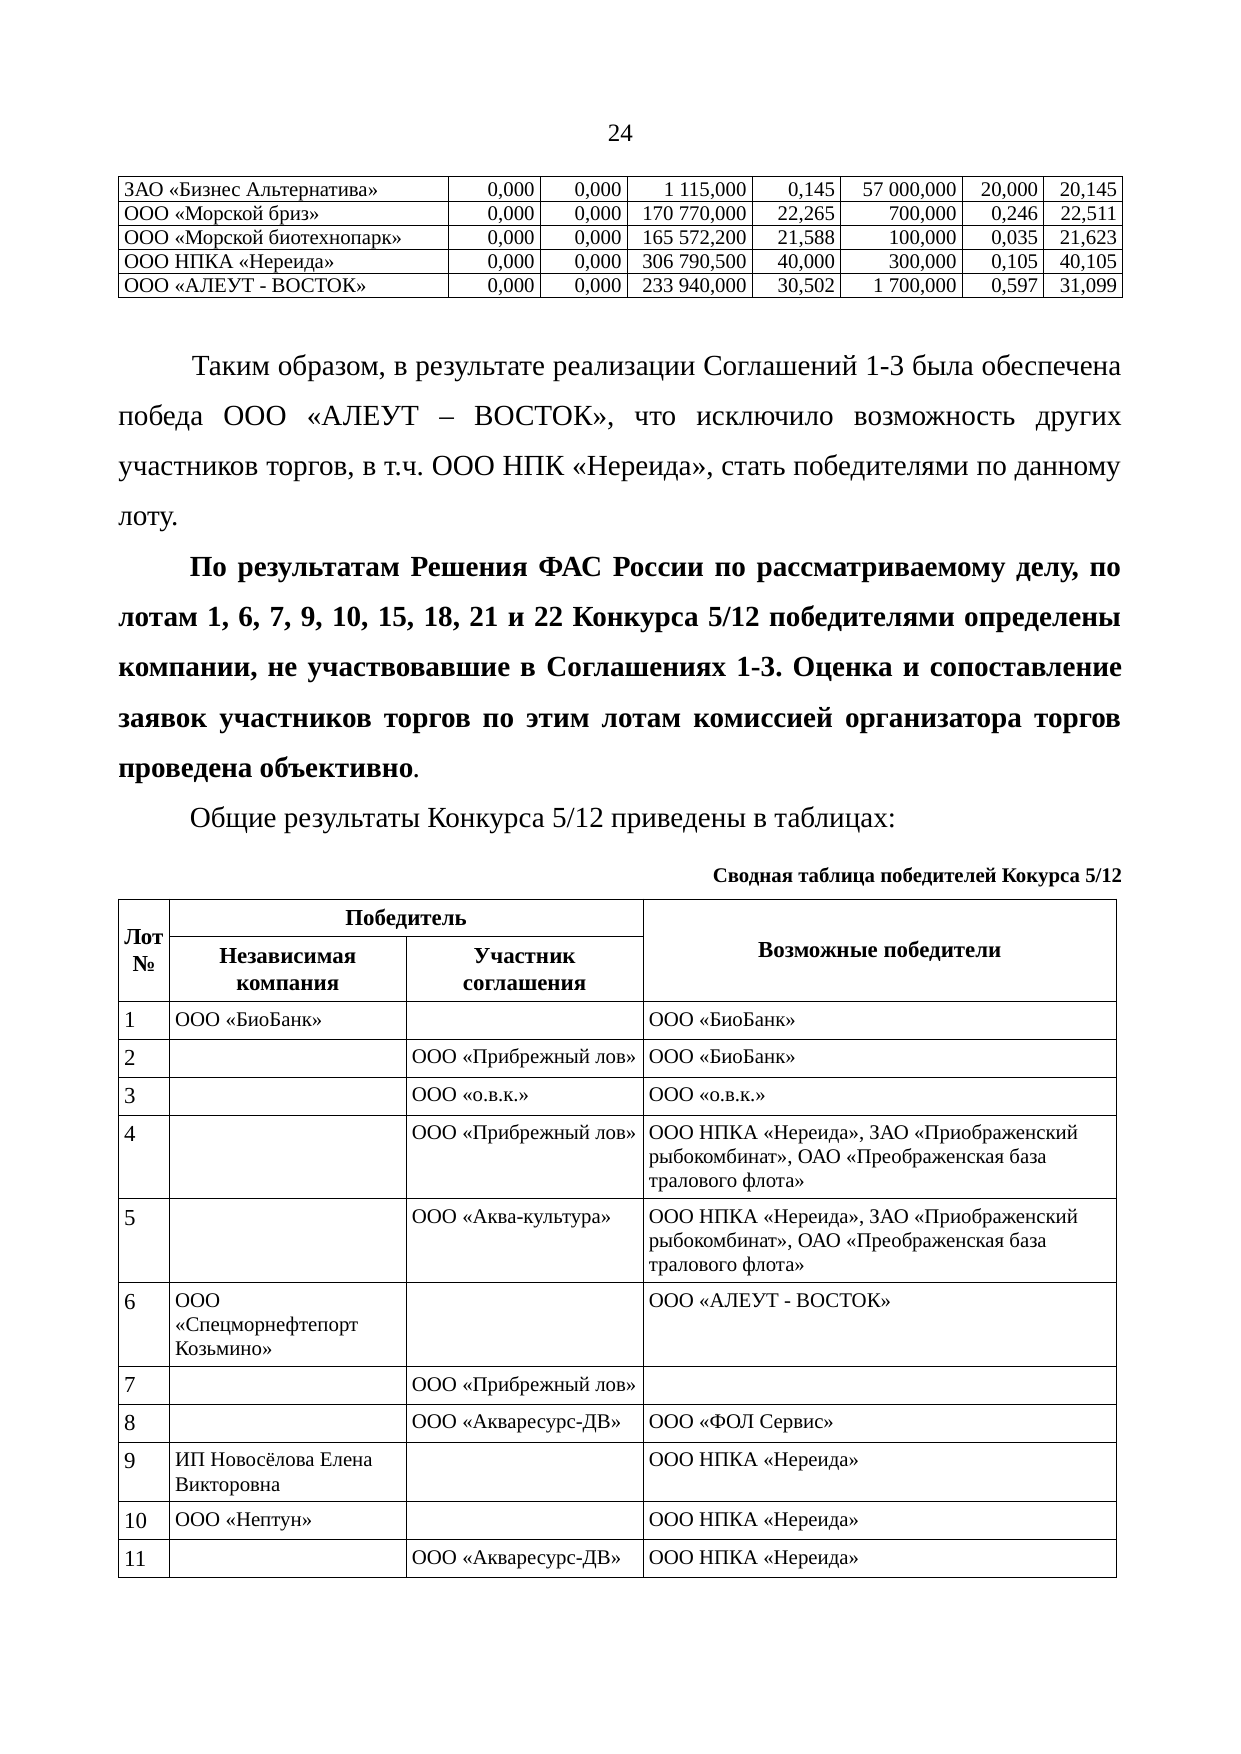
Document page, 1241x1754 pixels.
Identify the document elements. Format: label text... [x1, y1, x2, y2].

table_cell 10 [119, 1502, 169, 1539]
table_cell 0,597 [963, 274, 1043, 297]
table_cell 0,000 [541, 202, 627, 225]
table_cell ООО «ФОЛ Сервис» [644, 1405, 1116, 1442]
table_cell 20,000 [963, 177, 1043, 201]
table_cell 170 770,000 [628, 202, 752, 225]
table_cell 57 000,000 [841, 177, 962, 201]
table_cell 21,623 [1044, 226, 1122, 249]
table_cell 0,000 [541, 250, 627, 273]
table_cell 700,000 [841, 202, 962, 225]
table_cell [407, 1002, 643, 1039]
table_cell ООО «о.в.к.» [407, 1078, 643, 1114]
table_cell 1 115,000 [628, 177, 752, 201]
table_cell ООО НПКА «Нереида» [644, 1443, 1116, 1501]
table_cell [170, 1078, 406, 1114]
table_cell Участник соглашения [407, 937, 643, 1001]
table_cell 1 700,000 [841, 274, 962, 297]
table_cell 1 [119, 1002, 169, 1039]
table_cell 0,105 [963, 250, 1043, 273]
table_cell 5 [119, 1199, 169, 1282]
table_cell ООО «Спецморнефтепорт Козьмино» [170, 1283, 406, 1366]
text Сводная таблица победителей Кокурса 5/12 [118, 862, 1122, 887]
table_cell ЗАО «Бизнес Альтернатива» [119, 177, 448, 201]
table_header Лот№ [119, 900, 169, 1001]
text Таким образом, в результате реализации Соглашений 1-3 была обеспечена победа ООО «АЛЕУТ – ВОСТОК», что исключило возможность других участников торгов, в т.ч. ООО НПК «Нереида», стать победителями по данному лоту. [118, 348, 1122, 532]
table_cell ООО «БиоБанк» [644, 1040, 1116, 1077]
table_cell 21,588 [753, 226, 840, 249]
table_cell ООО НПКА «Нереида» [644, 1502, 1116, 1539]
table_cell 40,105 [1044, 250, 1122, 273]
table_cell 165 572,200 [628, 226, 752, 249]
table_cell 6 [119, 1283, 169, 1366]
table_cell 22,511 [1044, 202, 1122, 225]
table_cell [170, 1540, 406, 1577]
table_cell [407, 1502, 643, 1539]
table_cell 3 [119, 1078, 169, 1114]
table_cell 0,035 [963, 226, 1043, 249]
table_cell [170, 1116, 406, 1198]
table_cell 30,502 [753, 274, 840, 297]
table_cell ООО «Аква-культура» [407, 1199, 643, 1282]
table_cell ООО НПКА «Нереида», ЗАО «Приображенский рыбокомбинат», ОАО «Преображенская база тралового флота» [644, 1116, 1116, 1198]
table_cell 0,000 [449, 274, 540, 297]
table_cell 306 790,500 [628, 250, 752, 273]
table_cell ООО «Морской биотехнопарк» [119, 226, 448, 249]
table_cell 0,000 [541, 177, 627, 201]
table_cell ООО «Акваресурс-ДВ» [407, 1540, 643, 1577]
table_cell ООО «БиоБанк» [170, 1002, 406, 1039]
table_cell 0,000 [449, 226, 540, 249]
table_cell 4 [119, 1116, 169, 1198]
table_cell 2 [119, 1040, 169, 1077]
table_cell 22,265 [753, 202, 840, 225]
table_cell ООО НПКА «Нереида» [119, 250, 448, 273]
text По результатам Решения ФАС России по рассматриваемому делу, по лотам 1, 6, 7, 9, 10, 15, 18, 21 и 22 Конкурса 5/12 победителями определены компании, не участвовавшие в Соглашениях 1-3. Оценка и сопоставление заявок участников торгов по этим лотам комиссией организатора торгов проведена объективно. [118, 549, 1122, 784]
table_cell 40,000 [753, 250, 840, 273]
table_cell 7 [119, 1367, 169, 1404]
table_cell ООО «Акваресурс-ДВ» [407, 1405, 643, 1442]
table_cell [170, 1199, 406, 1282]
table_cell 0,000 [449, 177, 540, 201]
text Общие результаты Конкурса 5/12 приведены в таблицах: [118, 800, 1122, 834]
table_cell [170, 1367, 406, 1404]
table_cell ООО «Прибрежный лов» [407, 1116, 643, 1198]
table_cell ООО «Морской бриз» [119, 202, 448, 225]
table_cell 100,000 [841, 226, 962, 249]
table_cell 233 940,000 [628, 274, 752, 297]
table_cell 0,000 [541, 274, 627, 297]
table_cell 0,246 [963, 202, 1043, 225]
table_cell [170, 1405, 406, 1442]
table_header Возможные победители [644, 900, 1116, 1001]
table_cell 20,145 [1044, 177, 1122, 201]
table_cell ООО «о.в.к.» [644, 1078, 1116, 1114]
table_cell ООО «БиоБанк» [644, 1002, 1116, 1039]
table_cell [407, 1443, 643, 1501]
table_cell 0,000 [449, 202, 540, 225]
table_cell ООО «АЛЕУТ - ВОСТОК» [119, 274, 448, 297]
table_cell 9 [119, 1443, 169, 1501]
table_cell ООО «АЛЕУТ - ВОСТОК» [644, 1283, 1116, 1366]
table_cell [407, 1283, 643, 1366]
table_cell 11 [119, 1540, 169, 1577]
table_cell 0,000 [449, 250, 540, 273]
table_cell [644, 1367, 1116, 1404]
table_cell ООО «Прибрежный лов» [407, 1040, 643, 1077]
table_cell [170, 1040, 406, 1077]
table_cell 31,099 [1044, 274, 1122, 297]
table_cell 0,145 [753, 177, 840, 201]
table_cell 8 [119, 1405, 169, 1442]
table_cell ООО «Прибрежный лов» [407, 1367, 643, 1404]
table_cell Независимая компания [170, 937, 406, 1001]
table_cell ООО «Нептун» [170, 1502, 406, 1539]
table_header Победитель [170, 900, 643, 936]
table_cell 0,000 [541, 226, 627, 249]
table_cell ИП Новосёлова Елена Викторовна [170, 1443, 406, 1501]
table_cell ООО НПКА «Нереида» [644, 1540, 1116, 1577]
table_cell ООО НПКА «Нереида», ЗАО «Приображенский рыбокомбинат», ОАО «Преображенская база тралового флота» [644, 1199, 1116, 1282]
table_cell 300,000 [841, 250, 962, 273]
